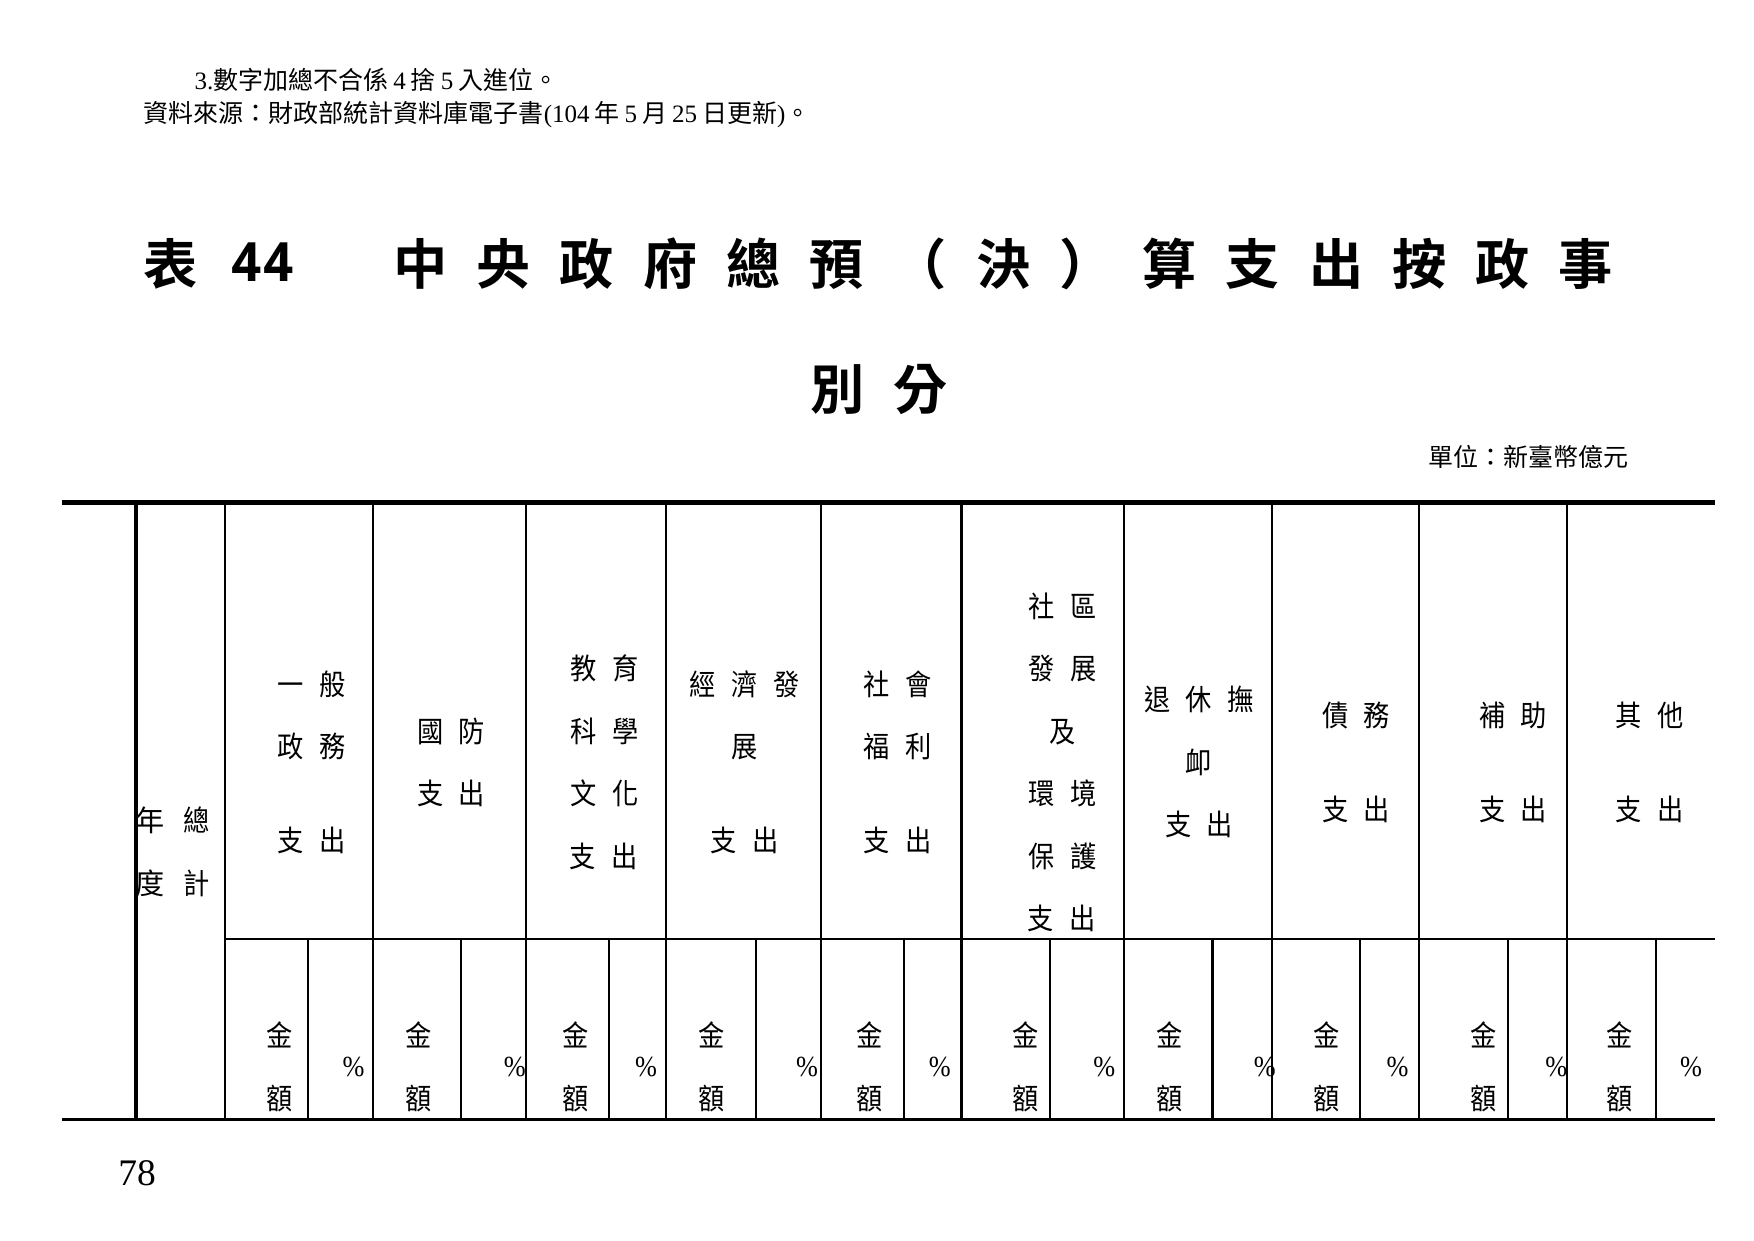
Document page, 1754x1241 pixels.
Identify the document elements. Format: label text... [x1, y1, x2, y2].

table_cell 金額 [667, 940, 755, 1117]
table_header 社區發展及 環境保護支出 [963, 505, 1123, 938]
table_cell % [1657, 940, 1714, 1117]
table_cell 金額 [963, 940, 1049, 1117]
text 單位：新臺幣億元 [128, 438, 1628, 474]
table_cell % [1509, 940, 1566, 1117]
table_header 一般政務 支出 [226, 505, 372, 938]
table_header 債務 支出 [1273, 505, 1418, 938]
table_cell 金額 [1125, 940, 1211, 1117]
table_header 退休撫卹 支出 [1125, 505, 1271, 938]
table_cell % [1214, 940, 1271, 1117]
table_cell % [905, 940, 960, 1117]
table_cell 金額 [1273, 940, 1359, 1117]
table_cell 金額 [374, 940, 460, 1117]
table_cell 金額 [226, 940, 307, 1117]
table_cell % [462, 940, 525, 1117]
table_cell % [610, 940, 665, 1117]
table_header 補助 支出 [1420, 505, 1566, 938]
table_cell % [1361, 940, 1418, 1117]
table_cell % [757, 940, 820, 1117]
table_header 經濟發展 支出 [667, 505, 820, 938]
table_cell % [309, 940, 372, 1117]
subtitle 表44 中央政府總預（決）算支出按政事別分 [128, 188, 1628, 438]
table_header 社會福利 支出 [822, 505, 960, 938]
table_cell 金額 [1420, 940, 1507, 1117]
table_header 年度 [62, 505, 134, 1117]
table_header 其他 支出 [1568, 505, 1714, 938]
table_cell % [1051, 940, 1123, 1117]
text 資料來源：財政部統計資料庫電子書(104年5月25日更新)。 [143, 96, 1676, 129]
text 3.數字加總不合係4捨5入進位。 [194, 63, 1676, 96]
table_cell 金額 [822, 940, 903, 1117]
table_header 總計 [138, 505, 224, 1117]
table_header 國防 支出 [374, 505, 525, 938]
table_header 教育科學 文化支出 [527, 505, 665, 938]
table_cell 金額 [1568, 940, 1655, 1117]
table_cell 金額 [527, 940, 608, 1117]
